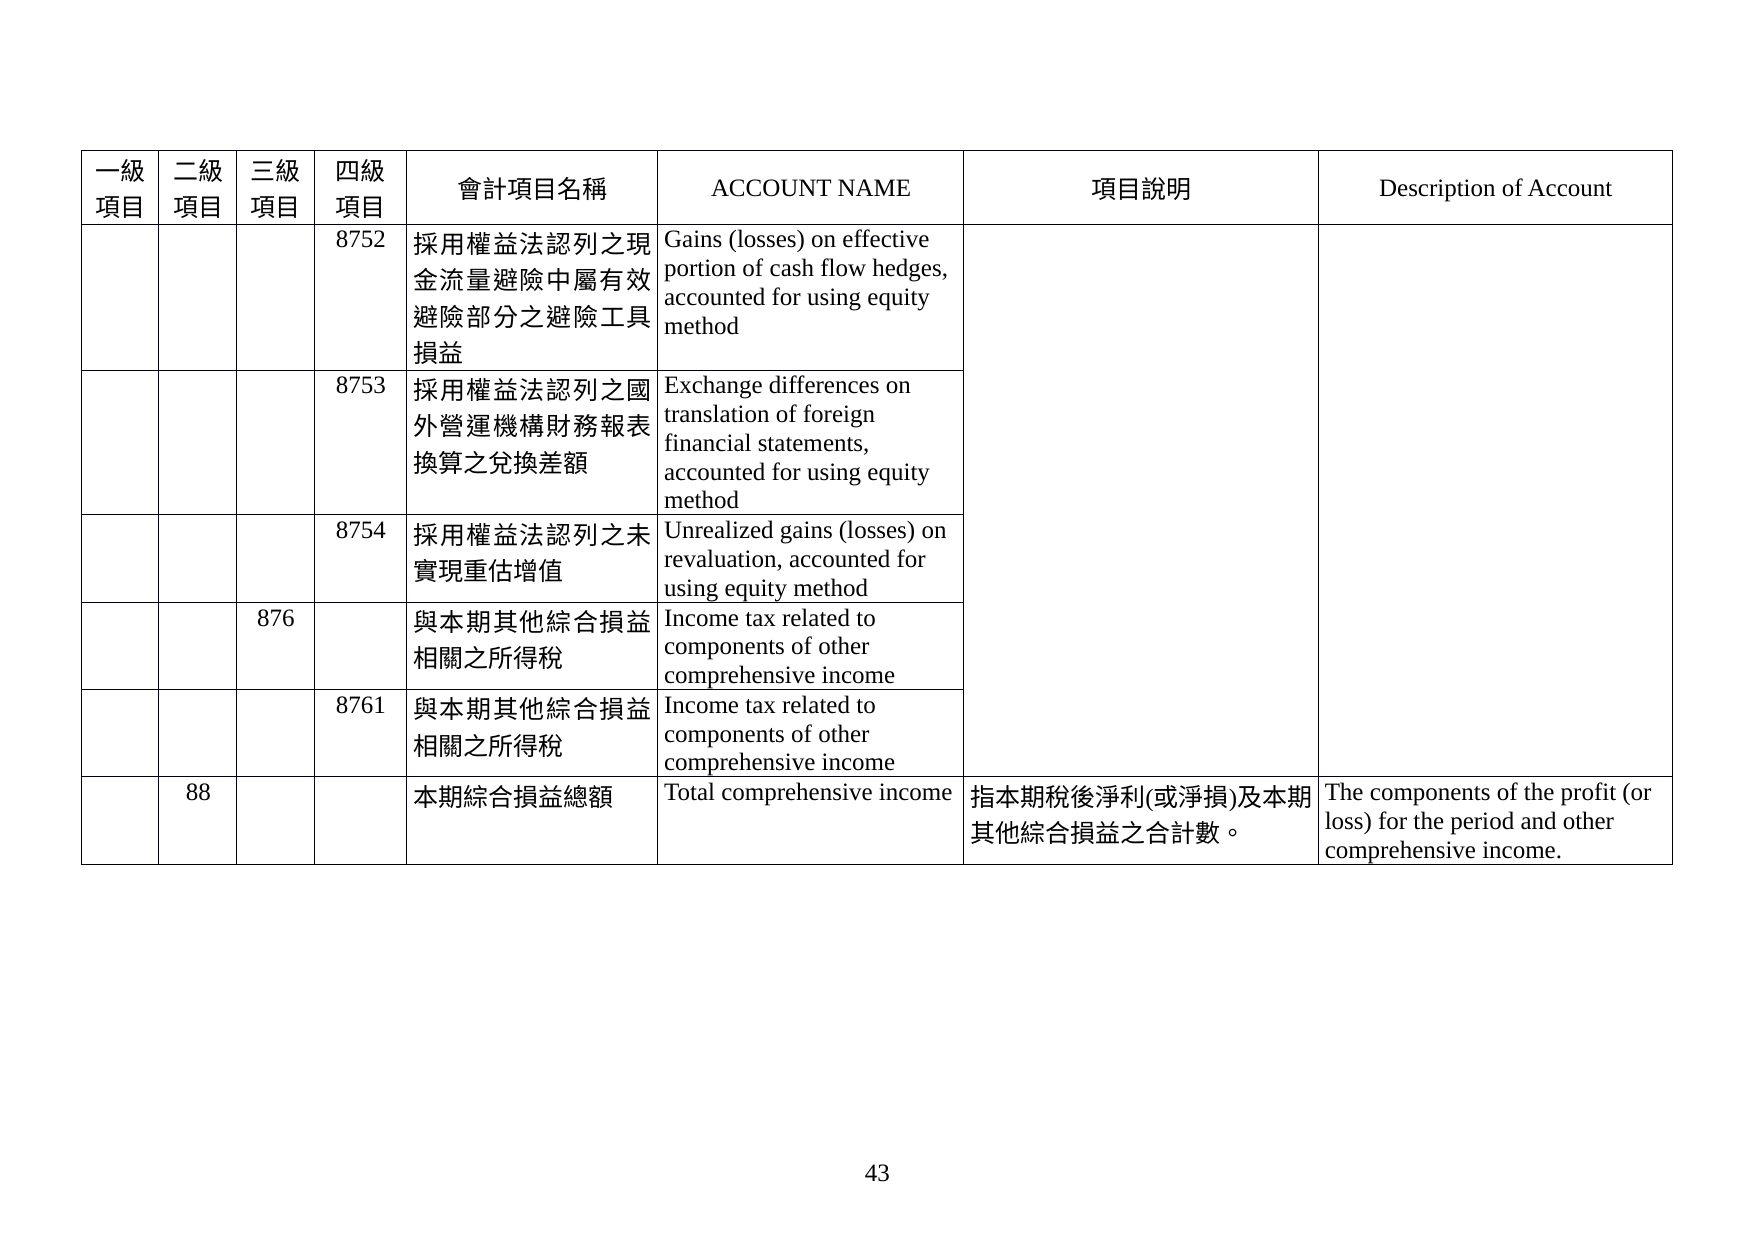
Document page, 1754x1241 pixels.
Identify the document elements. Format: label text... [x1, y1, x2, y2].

table_cell 採用權益法認列之現金流量避險中屬有效避險部分之避險工具損益 [407, 225, 657, 369]
table_cell [237, 371, 314, 514]
table_cell [82, 515, 158, 602]
table_cell Income tax related to components of other comprehensive income [658, 603, 963, 689]
table_header 三級項目 [237, 151, 314, 223]
table_header 會計項目名稱 [407, 151, 657, 223]
table_cell 876 [237, 603, 314, 689]
table_cell [315, 603, 406, 689]
table_cell [82, 603, 158, 689]
table_cell [159, 371, 236, 514]
table_cell [159, 515, 236, 602]
table_cell [237, 690, 314, 776]
table_cell [159, 225, 236, 369]
table_cell [237, 515, 314, 602]
table_cell Gains (losses) on effective portion of cash flow hedges, accounted for using equity method [658, 225, 963, 369]
table_cell The components of the profit (or loss) for the period and other comprehensive income. [1319, 777, 1672, 863]
table_cell [237, 225, 314, 369]
table_cell Exchange differences on translation of foreign financial statements, accounted for using equity method [658, 371, 963, 514]
table_header ACCOUNT NAME [658, 151, 963, 223]
table_cell [159, 603, 236, 689]
table_cell [82, 777, 158, 863]
table_cell 本期綜合損益總額 [407, 777, 657, 863]
table_cell 8752 [315, 225, 406, 369]
table_header Description of Account [1319, 151, 1672, 223]
table_cell 採用權益法認列之未實現重估增值 [407, 515, 657, 602]
table_cell [82, 690, 158, 776]
table_cell [1319, 225, 1672, 776]
table_cell [237, 777, 314, 863]
table_cell 指本期稅後淨利(或淨損)及本期其他綜合損益之合計數。 [964, 777, 1318, 863]
table_cell [964, 225, 1318, 776]
table_cell 8753 [315, 371, 406, 514]
table_cell 88 [159, 777, 236, 863]
table_cell [82, 225, 158, 369]
table_header 一級項目 [82, 151, 158, 223]
table_cell 8761 [315, 690, 406, 776]
table_cell 與本期其他綜合損益相關之所得稅 [407, 690, 657, 776]
table_header 二級項目 [159, 151, 236, 223]
table_cell 8754 [315, 515, 406, 602]
table_cell Income tax related to components of other comprehensive income [658, 690, 963, 776]
table_cell [82, 371, 158, 514]
table_cell Unrealized gains (losses) on revaluation, accounted for using equity method [658, 515, 963, 602]
table_header 項目說明 [964, 151, 1318, 223]
table_header 四級 項目 [315, 151, 406, 223]
table_cell Total comprehensive income [658, 777, 963, 863]
table_cell 與本期其他綜合損益相關之所得稅 [407, 603, 657, 689]
table_cell [315, 777, 406, 863]
table_cell 採用權益法認列之國外營運機構財務報表換算之兌換差額 [407, 371, 657, 514]
table_cell [159, 690, 236, 776]
